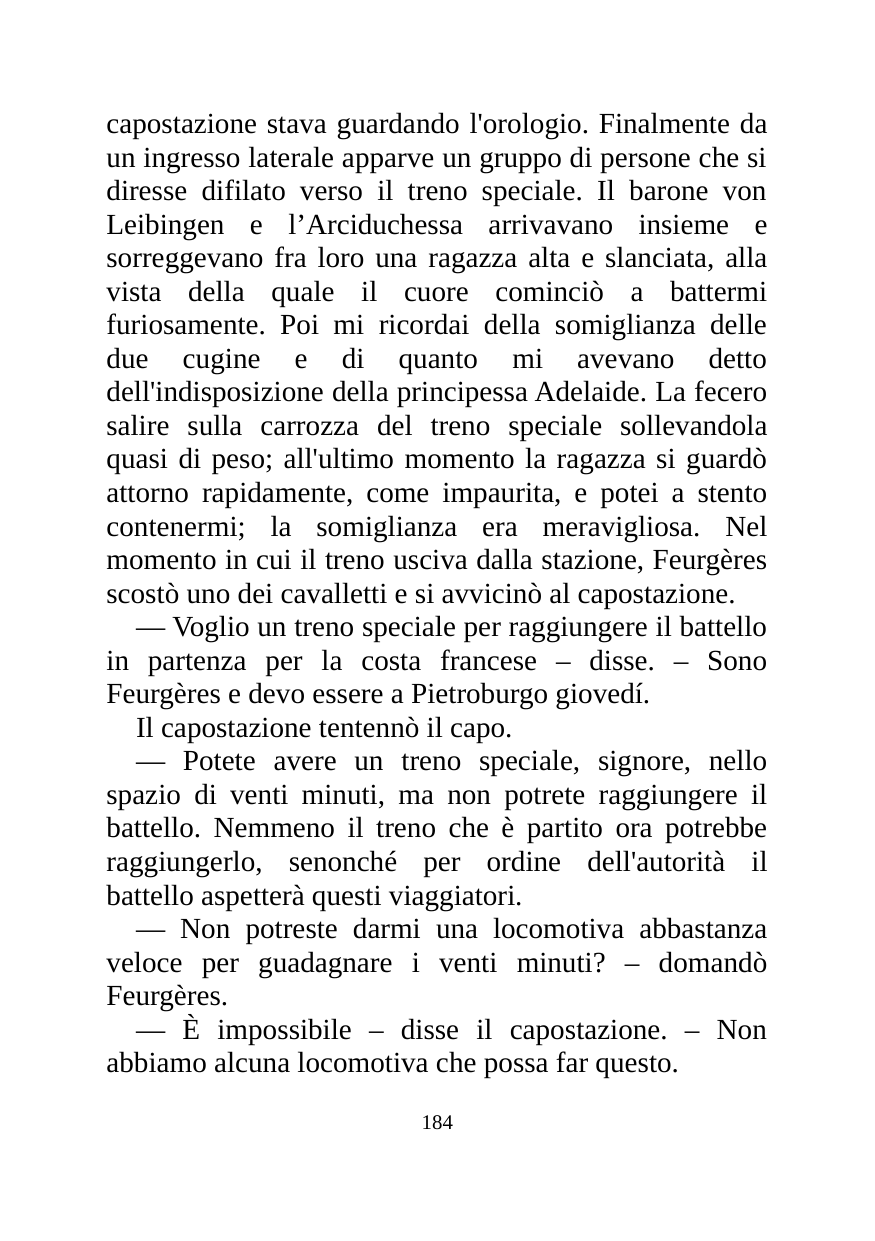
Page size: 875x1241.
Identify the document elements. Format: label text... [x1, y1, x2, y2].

text Il capostazione tentennò il capo. [106, 710, 768, 743]
text — Non potreste darmi una locomotiva abbastanza veloce per guadagnare i venti minuti? – domandò Feurgères. [106, 911, 768, 1012]
text — Voglio un treno speciale per raggiungere il battello in partenza per la costa francese – disse. – Sono Feurgères e devo essere a Pietroburgo giovedí. [106, 609, 768, 710]
text — È impossibile – disse il capostazione. – Non abbiamo alcuna locomotiva che possa far questo. [106, 1012, 768, 1079]
text — Potete avere un treno speciale, signore, nello spazio di venti minuti, ma non potrete raggiungere il battello. Nemmeno il treno che è partito ora potrebbe raggiungerlo, senonché per ordine dell'autorità il battello aspetterà questi viaggiatori. [106, 743, 768, 911]
text capostazione stava guardando l'orologio. Finalmente da un ingresso laterale apparve un gruppo di persone che si diresse difilato verso il treno speciale. Il barone von Leibingen e l’Arciduchessa arrivavano insieme e sorreggevano fra loro una ragazza alta e slanciata, alla vista della quale il cuore cominciò a battermi furiosamente. Poi mi ricordai della somiglianza delle due cugine e di quanto mi avevano detto dell'indisposizione della principessa Adelaide. La fecero salire sulla carrozza del treno speciale sollevandola quasi di peso; all'ultimo momento la ragazza si guardò attorno rapidamente, come impaurita, e potei a stento contenermi; la somiglianza era meravigliosa. Nel momento in cui il treno usciva dalla stazione, Feurgères scostò uno dei cavalletti e si avvicinò al capostazione. [106, 106, 768, 609]
